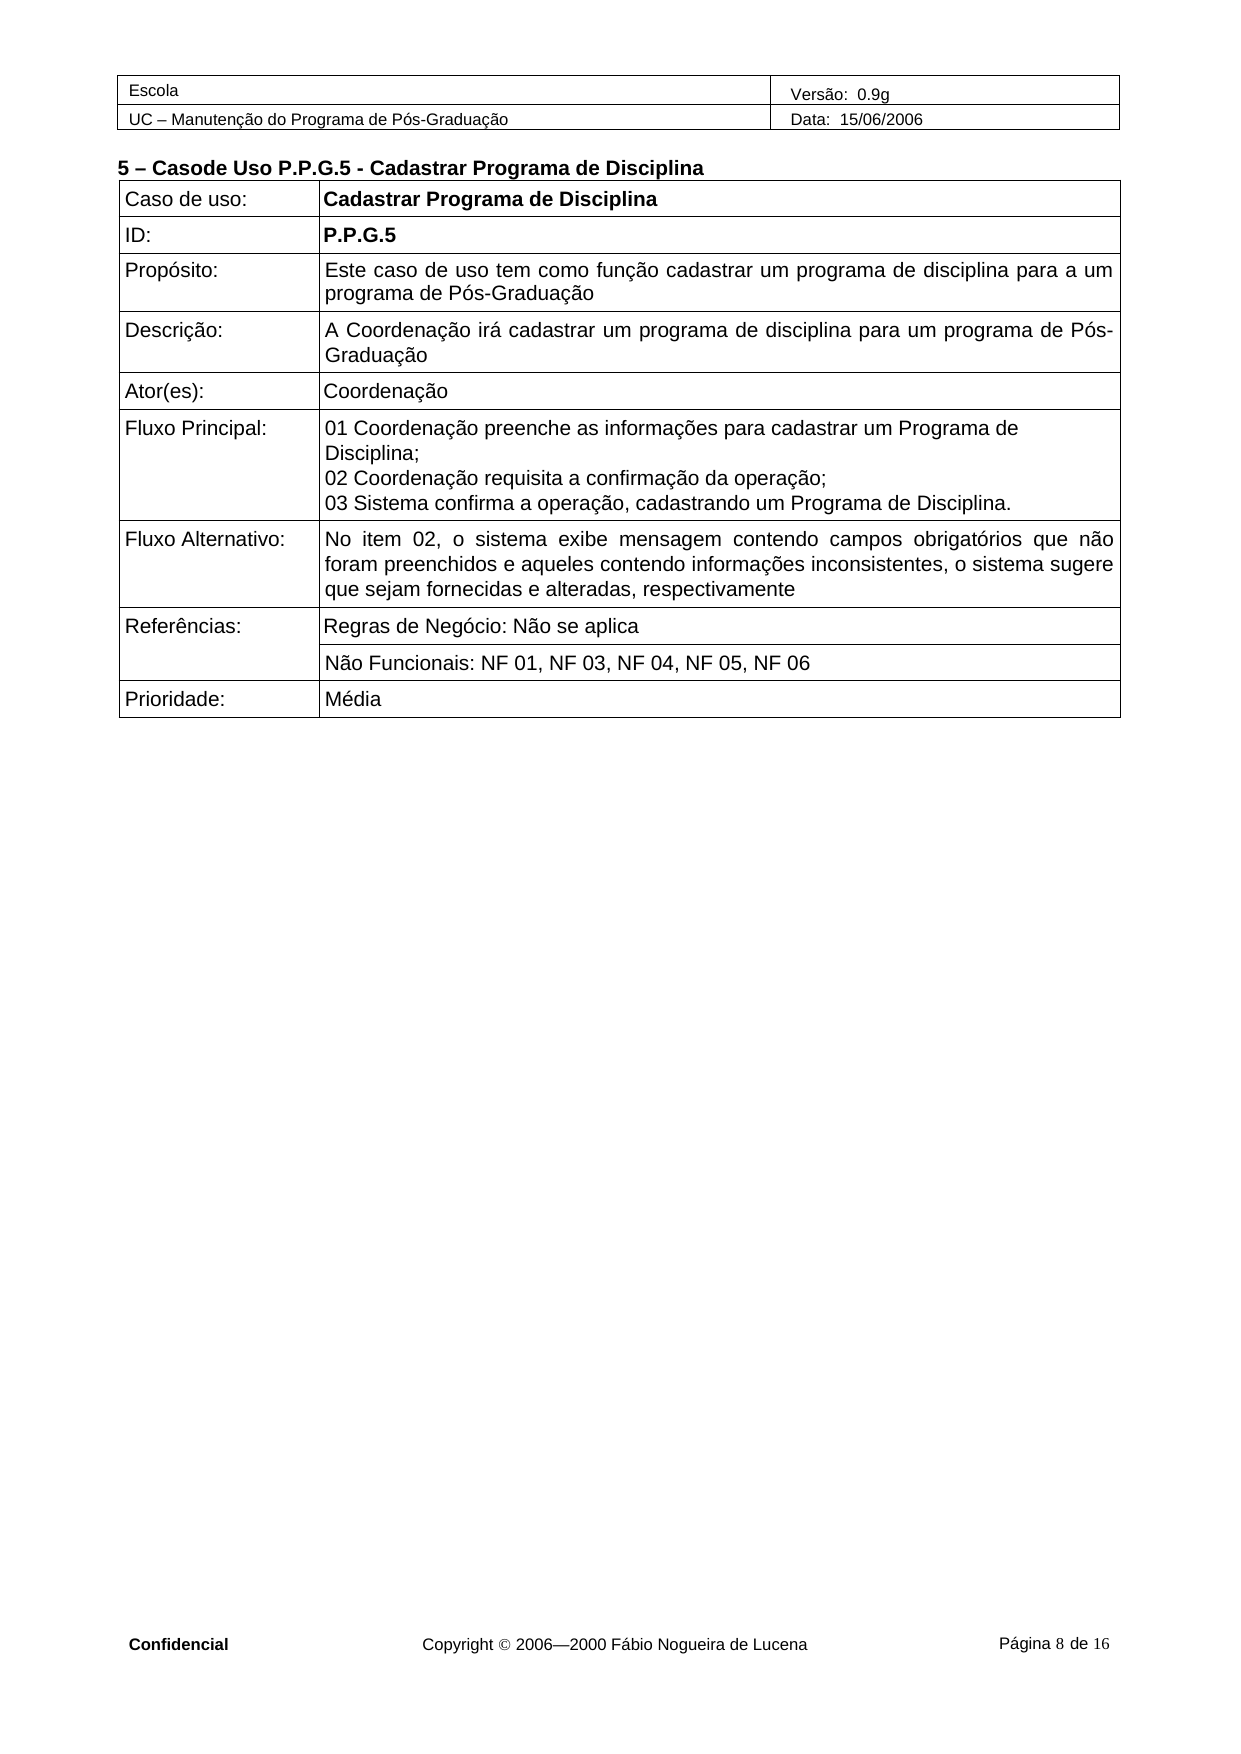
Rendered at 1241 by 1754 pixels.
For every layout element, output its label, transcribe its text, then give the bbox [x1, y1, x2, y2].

table_cell Não Funcionais: NF 01, NF 03, NF 04, NF 05, NF 06 [320, 645, 1120, 680]
table_cell Referências: [120, 608, 319, 680]
table_cell Coordenação [320, 373, 1120, 409]
table_cell Fluxo Principal: [120, 410, 319, 520]
table_cell A Coordenação irá cadastrar um programa de disciplina para um programa de Pós-Graduação [320, 312, 1120, 372]
table_header Regras de Negócio: Não se aplica [320, 608, 1120, 643]
table_cell Prioridade: [120, 681, 319, 717]
table_cell Fluxo Alternativo: [120, 521, 319, 607]
table_cell No item 02, o sistema exibe mensagem contendo campos obrigatórios que não foram preenchidos e aqueles contendo informações inconsistentes, o sistema sugere que sejam fornecidas e alteradas, respectivamente [320, 521, 1120, 607]
table_cell 01 Coordenação preenche as informações para cadastrar um Programa de Disciplina; 02 Coordenação requisita a confirmação da operação; 03 Sistema confirma a operação, cadastrando um Programa de Disciplina. [320, 410, 1120, 520]
table_header Caso de uso: [120, 181, 319, 216]
table_cell ID: [120, 217, 319, 253]
table_cell Propósito: [120, 254, 319, 311]
table_header Cadastrar Programa de Disciplina [320, 181, 1120, 216]
table_cell Este caso de uso tem como função cadastrar um programa de disciplina para a um programa de Pós-Graduação [320, 254, 1120, 311]
table_cell Ator(es): [120, 373, 319, 409]
table_cell Média [320, 681, 1120, 717]
text 5 – Casode Uso P.P.G.5 - Cadastrar Programa de Disciplina [117, 154, 1120, 179]
table_cell Descrição: [120, 312, 319, 372]
table_cell P.P.G.5 [320, 217, 1120, 253]
